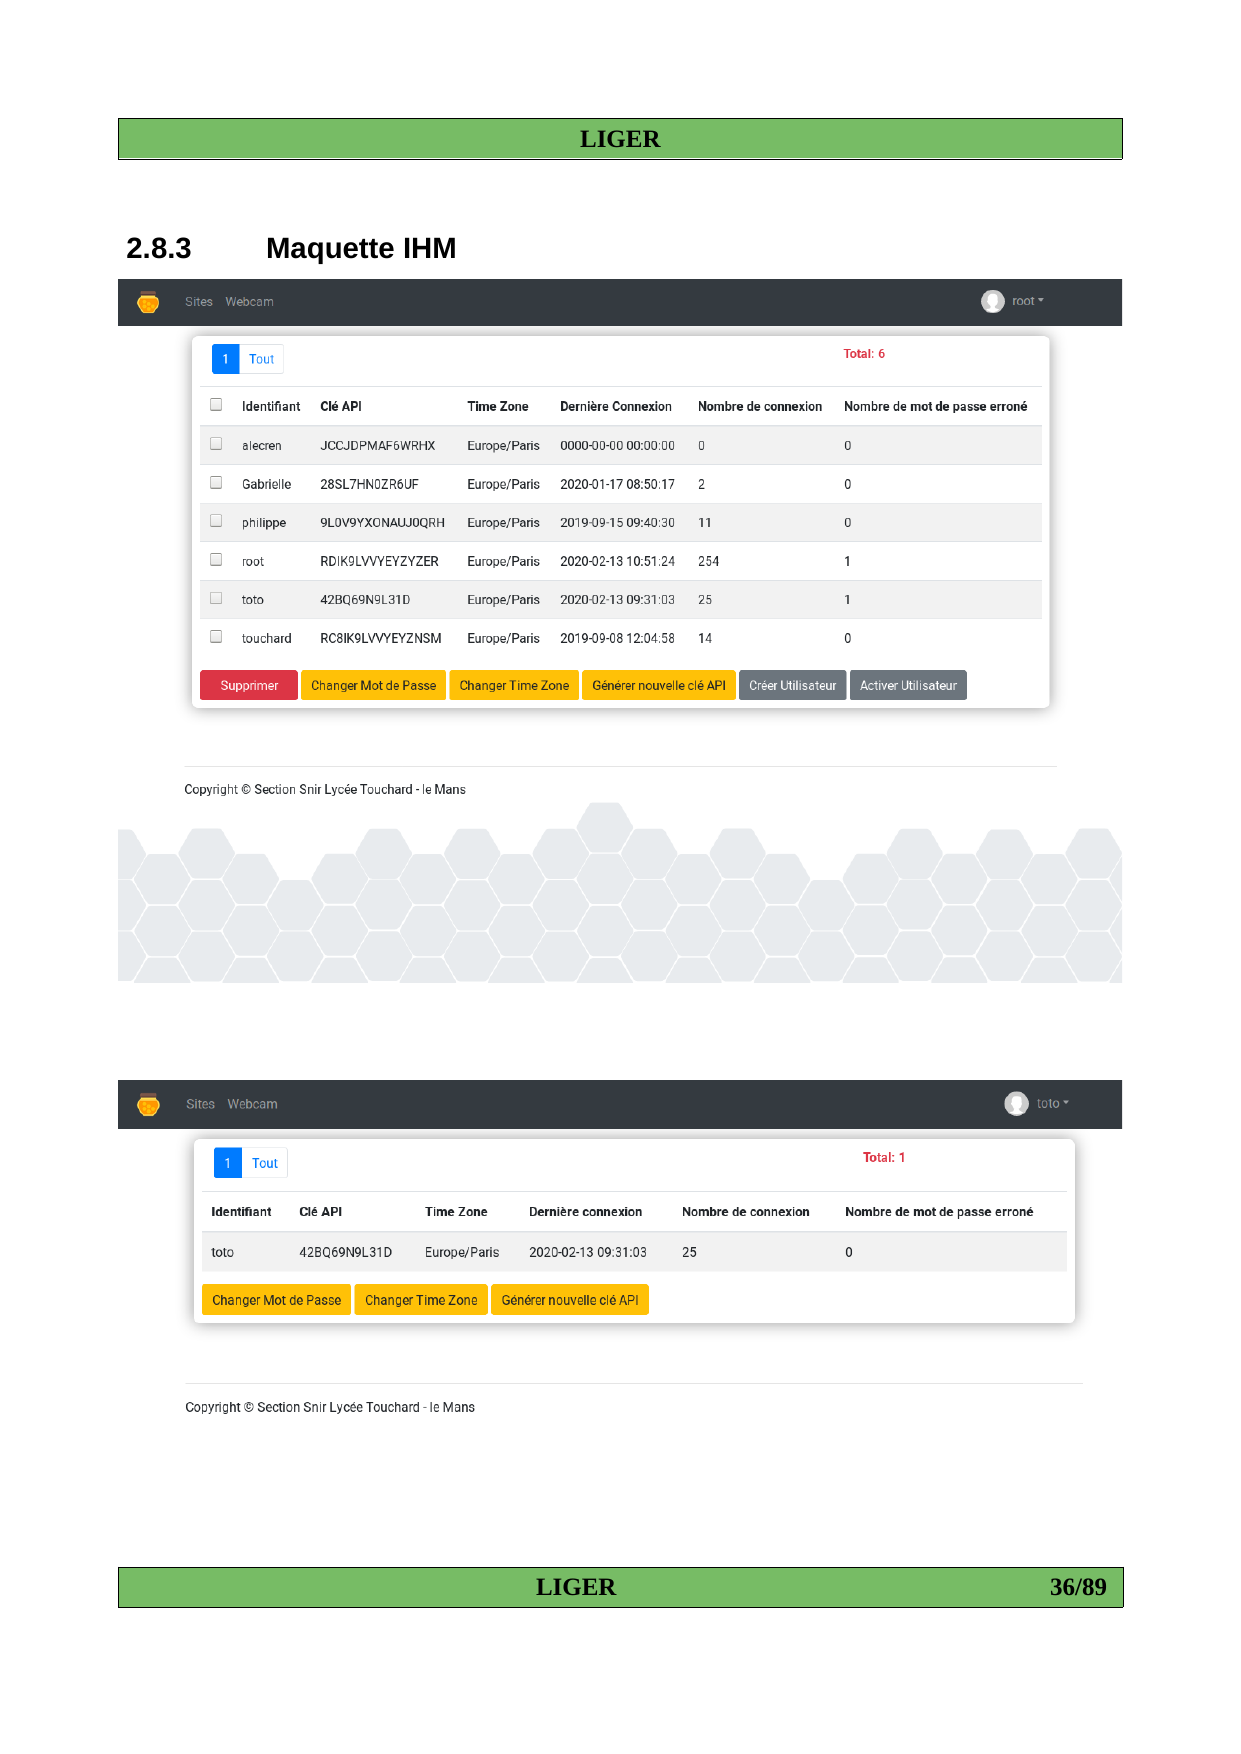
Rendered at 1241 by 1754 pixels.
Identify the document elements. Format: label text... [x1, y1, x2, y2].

picture [118, 279, 1123, 983]
picture [118, 1080, 1123, 1442]
subtitle Maquette IHM [118, 231, 1122, 265]
